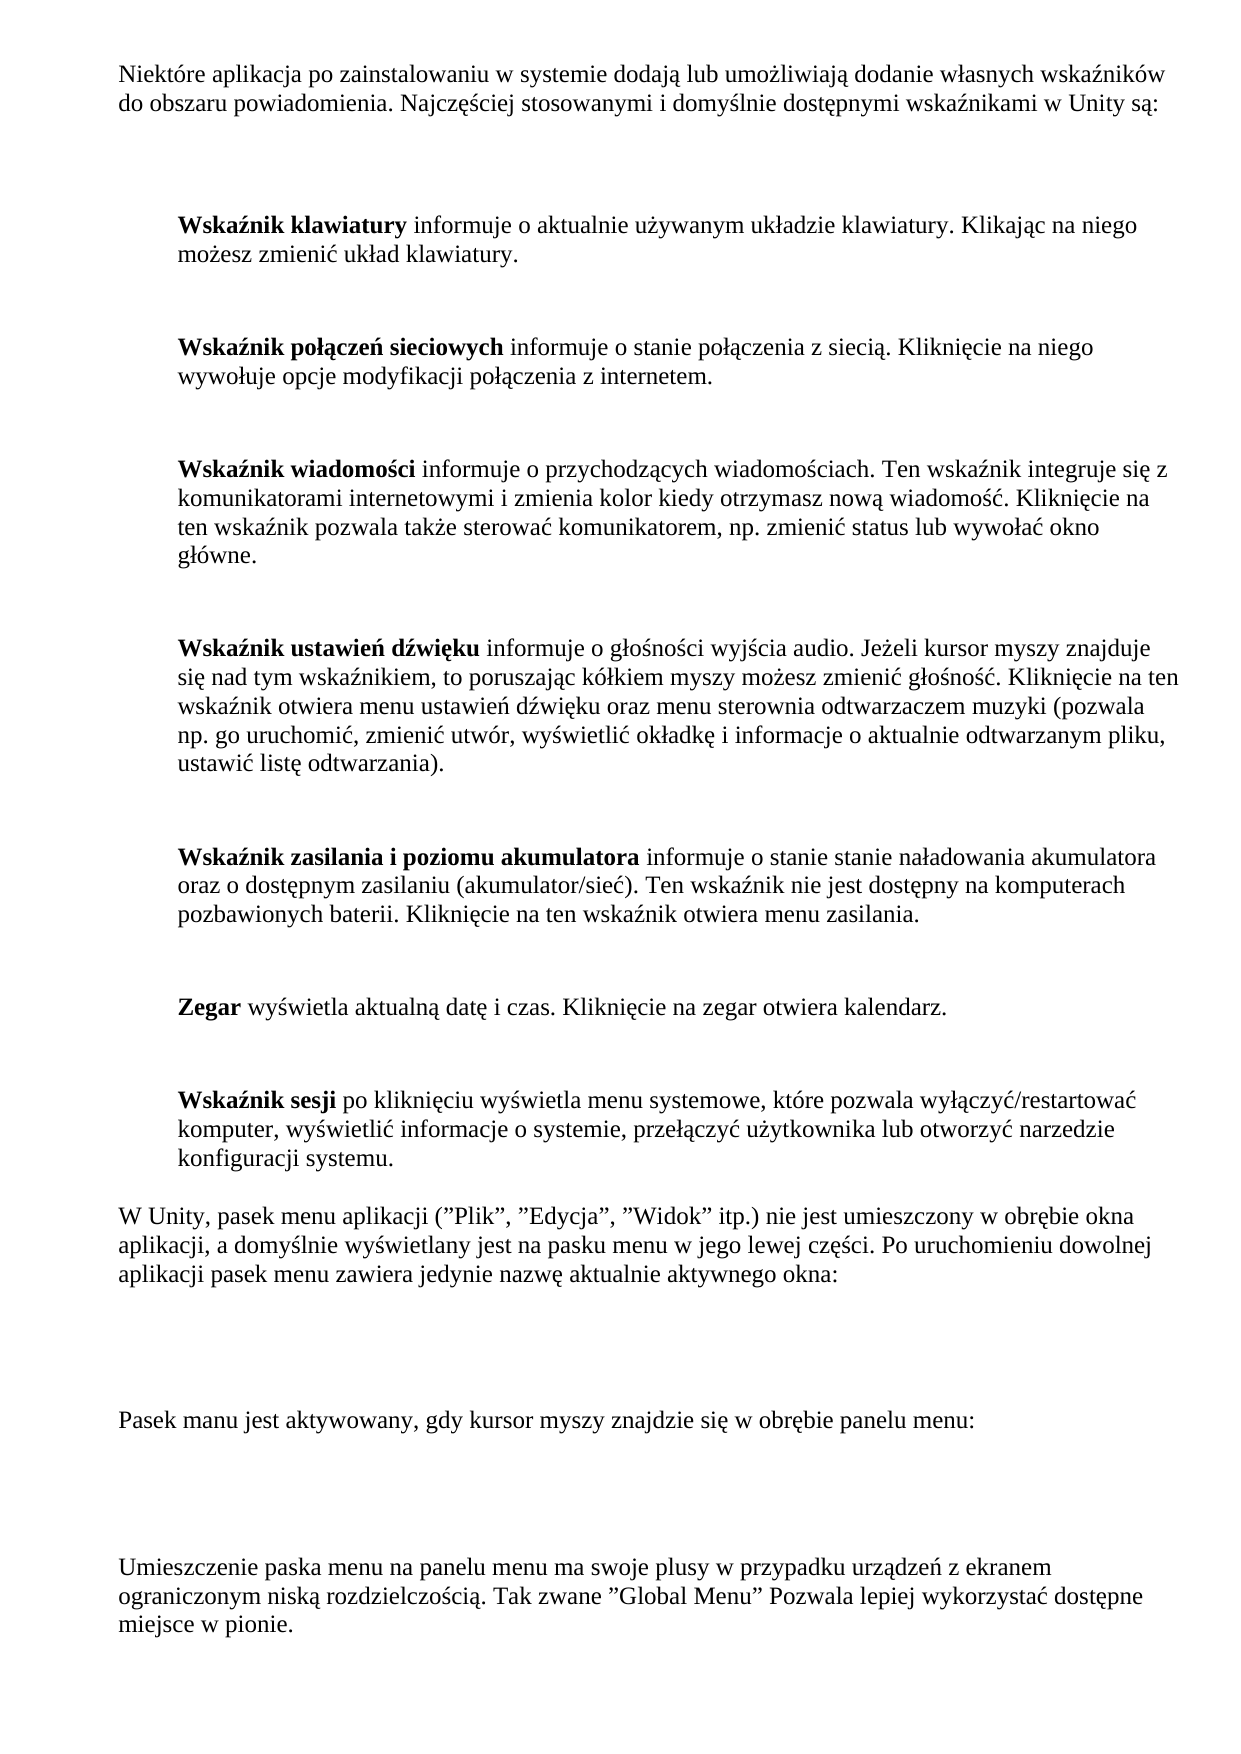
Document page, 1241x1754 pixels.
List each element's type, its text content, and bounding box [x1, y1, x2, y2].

list Wskaźnik sesji po kliknięciu wyświetla menu systemowe, które pozwala wyłączyć/restartować komputer, wyświetlić informacje o systemie, przełączyć użytkownika lub otworzyć narzedzie konfiguracji systemu. [177, 1085, 1181, 1172]
text Pasek manu jest aktywowany, gdy kursor myszy znajdzie się w obrębie panelu menu: [118, 1405, 1181, 1434]
list Wskaźnik klawiatury informuje o aktualnie używanym układzie klawiatury. Klikając na niego możesz zmienić układ klawiatury. [177, 210, 1181, 268]
list Wskaźnik wiadomości informuje o przychodzących wiadomościach. Ten wskaźnik integruje się z komunikatorami internetowymi i zmienia kolor kiedy otrzymasz nową wiadomość. Kliknięcie na ten wskaźnik pozwala także sterować komunikatorem, np. zmienić status lub wywołać okno główne. [177, 454, 1181, 569]
list Wskaźnik zasilania i poziomu akumulatora informuje o stanie stanie naładowania akumulatora oraz o dostępnym zasilaniu (akumulator/sieć). Ten wskaźnik nie jest dostępny na komputerach pozbawionych baterii. Kliknięcie na ten wskaźnik otwiera menu zasilania. [177, 842, 1181, 928]
text W Unity, pasek menu aplikacji (”Plik”, ”Edycja”, ”Widok” itp.) nie jest umieszczony w obrębie okna aplikacji, a domyślnie wyświetlany jest na pasku menu w jego lewej części. Po uruchomieniu dowolnej aplikacji pasek menu zawiera jedynie nazwę aktualnie aktywnego okna: [118, 1201, 1181, 1287]
list Zegar wyświetla aktualną datę i czas. Kliknięcie na zegar otwiera kalendarz. [177, 992, 1181, 1021]
list Wskaźnik połączeń sieciowych informuje o stanie połączenia z siecią. Kliknięcie na niego wywołuje opcje modyfikacji połączenia z internetem. [177, 332, 1181, 390]
text Niektóre aplikacja po zainstalowaniu w systemie dodają lub umożliwiają dodanie własnych wskaźników do obszaru powiadomienia. Najczęściej stosowanymi i domyślnie dostępnymi wskaźnikami w Unity są: [118, 59, 1181, 117]
text Umieszczenie paska menu na panelu menu ma swoje plusy w przypadku urządzeń z ekranem ograniczonym niską rozdzielczością. Tak zwane ”Global Menu” Pozwala lepiej wykorzystać dostępne miejsce w pionie. [118, 1552, 1181, 1638]
list Wskaźnik ustawień dźwięku informuje o głośności wyjścia audio. Jeżeli kursor myszy znajduje się nad tym wskaźnikiem, to poruszając kółkiem myszy możesz zmienić głośność. Kliknięcie na ten wskaźnik otwiera menu ustawień dźwięku oraz menu sterownia odtwarzaczem muzyki (pozwala np. go uruchomić, zmienić utwór, wyświetlić okładkę i informacje o aktualnie odtwarzanym pliku, ustawić listę odtwarzania). [177, 633, 1181, 777]
